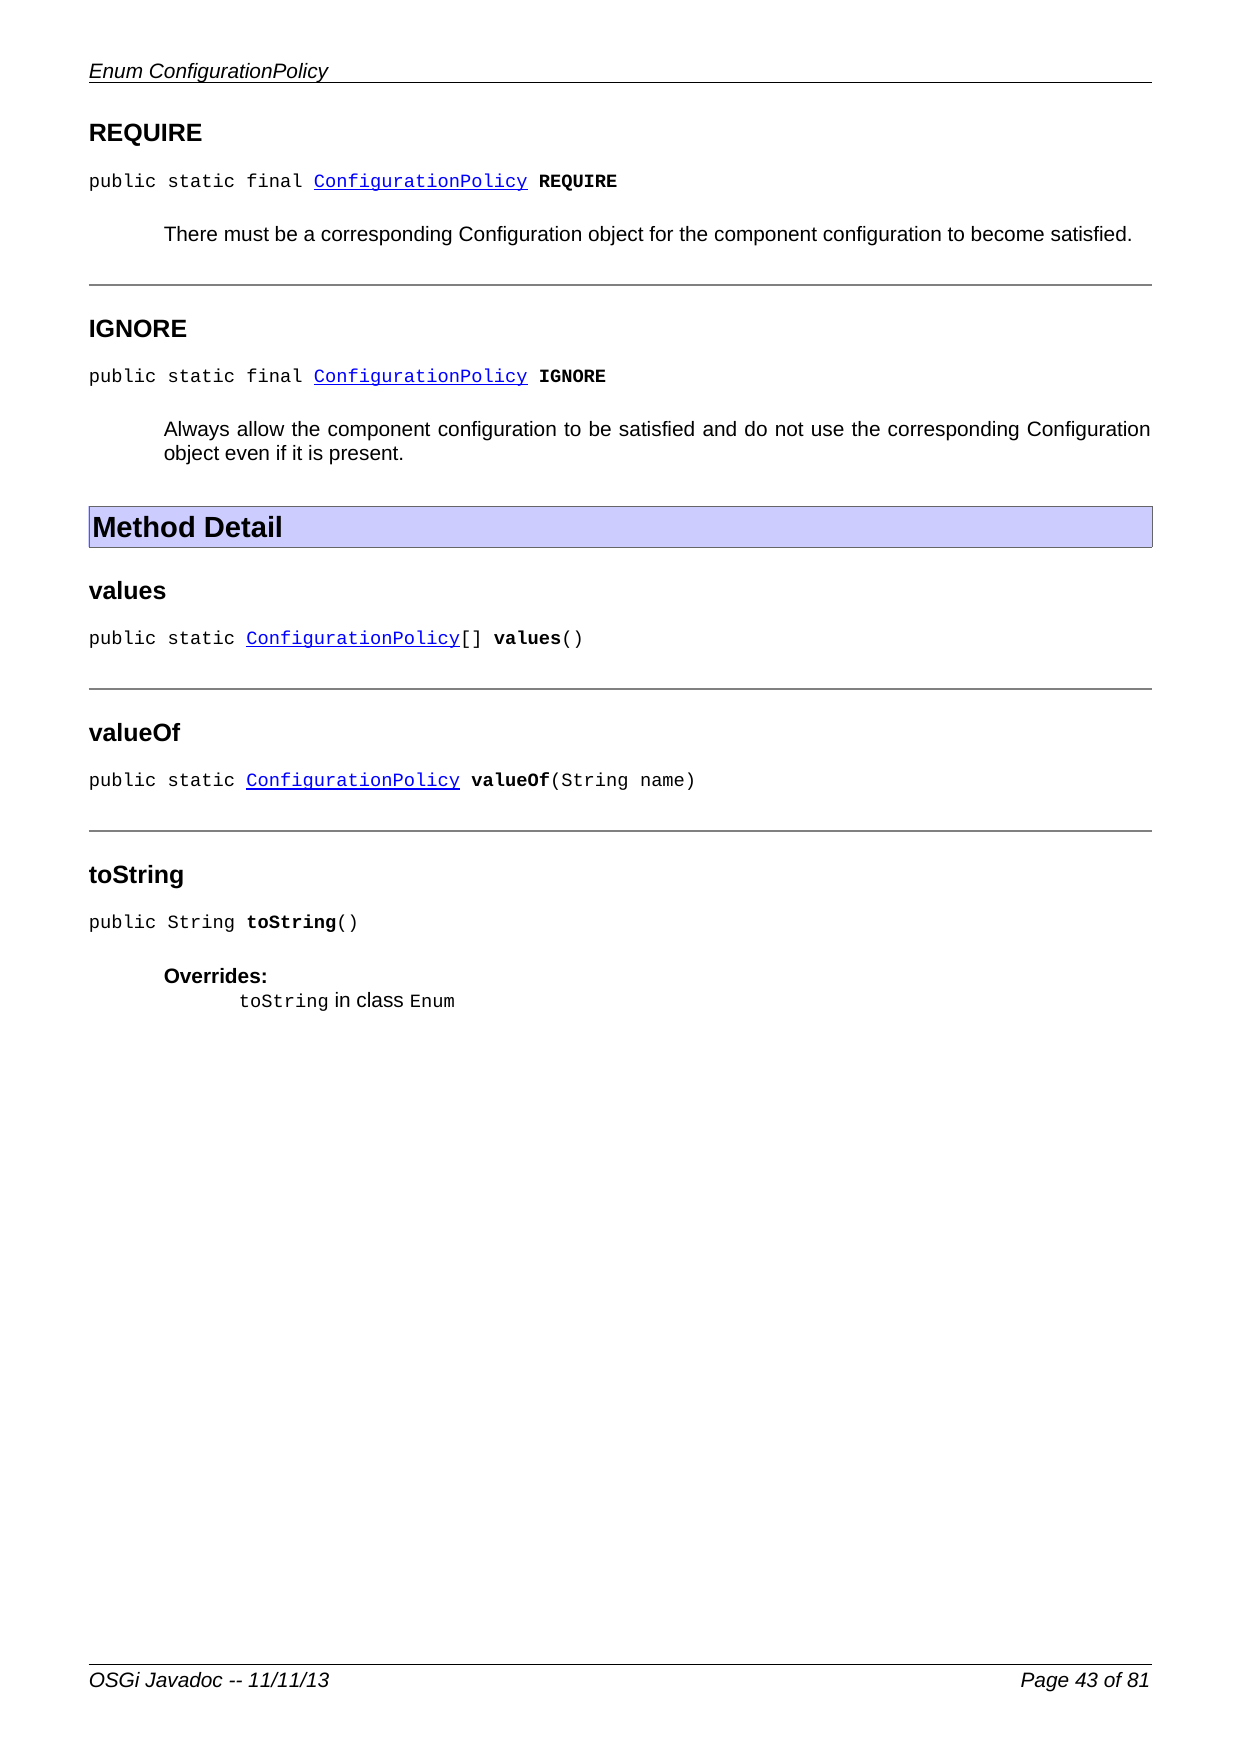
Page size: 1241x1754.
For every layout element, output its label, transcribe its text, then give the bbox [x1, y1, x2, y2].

text toString in class Enum [238, 988, 1152, 1013]
subtitle REQUIRE [88, 118, 1152, 147]
text public String toString() [88, 913, 1152, 934]
subtitle Method Detail [90, 507, 1152, 547]
text public static ConfigurationPolicy valueOf(String name) [88, 771, 1152, 792]
text Overrides: [163, 964, 1152, 988]
text There must be a corresponding Configuration object for the component configuration to become satisfied. [163, 222, 1152, 246]
text Always allow the component configuration to be satisfied and do not use the corresponding Configuration object even if it is present. [163, 417, 1152, 465]
subtitle values [88, 576, 1152, 604]
text public static final ConfigurationPolicy REQUIRE [88, 171, 1152, 193]
text public static ConfigurationPolicy[] values() [88, 628, 1152, 650]
subtitle valueOf [88, 718, 1152, 747]
text public static final ConfigurationPolicy IGNORE [88, 367, 1152, 388]
subtitle toString [88, 860, 1152, 889]
subtitle IGNORE [88, 314, 1152, 343]
